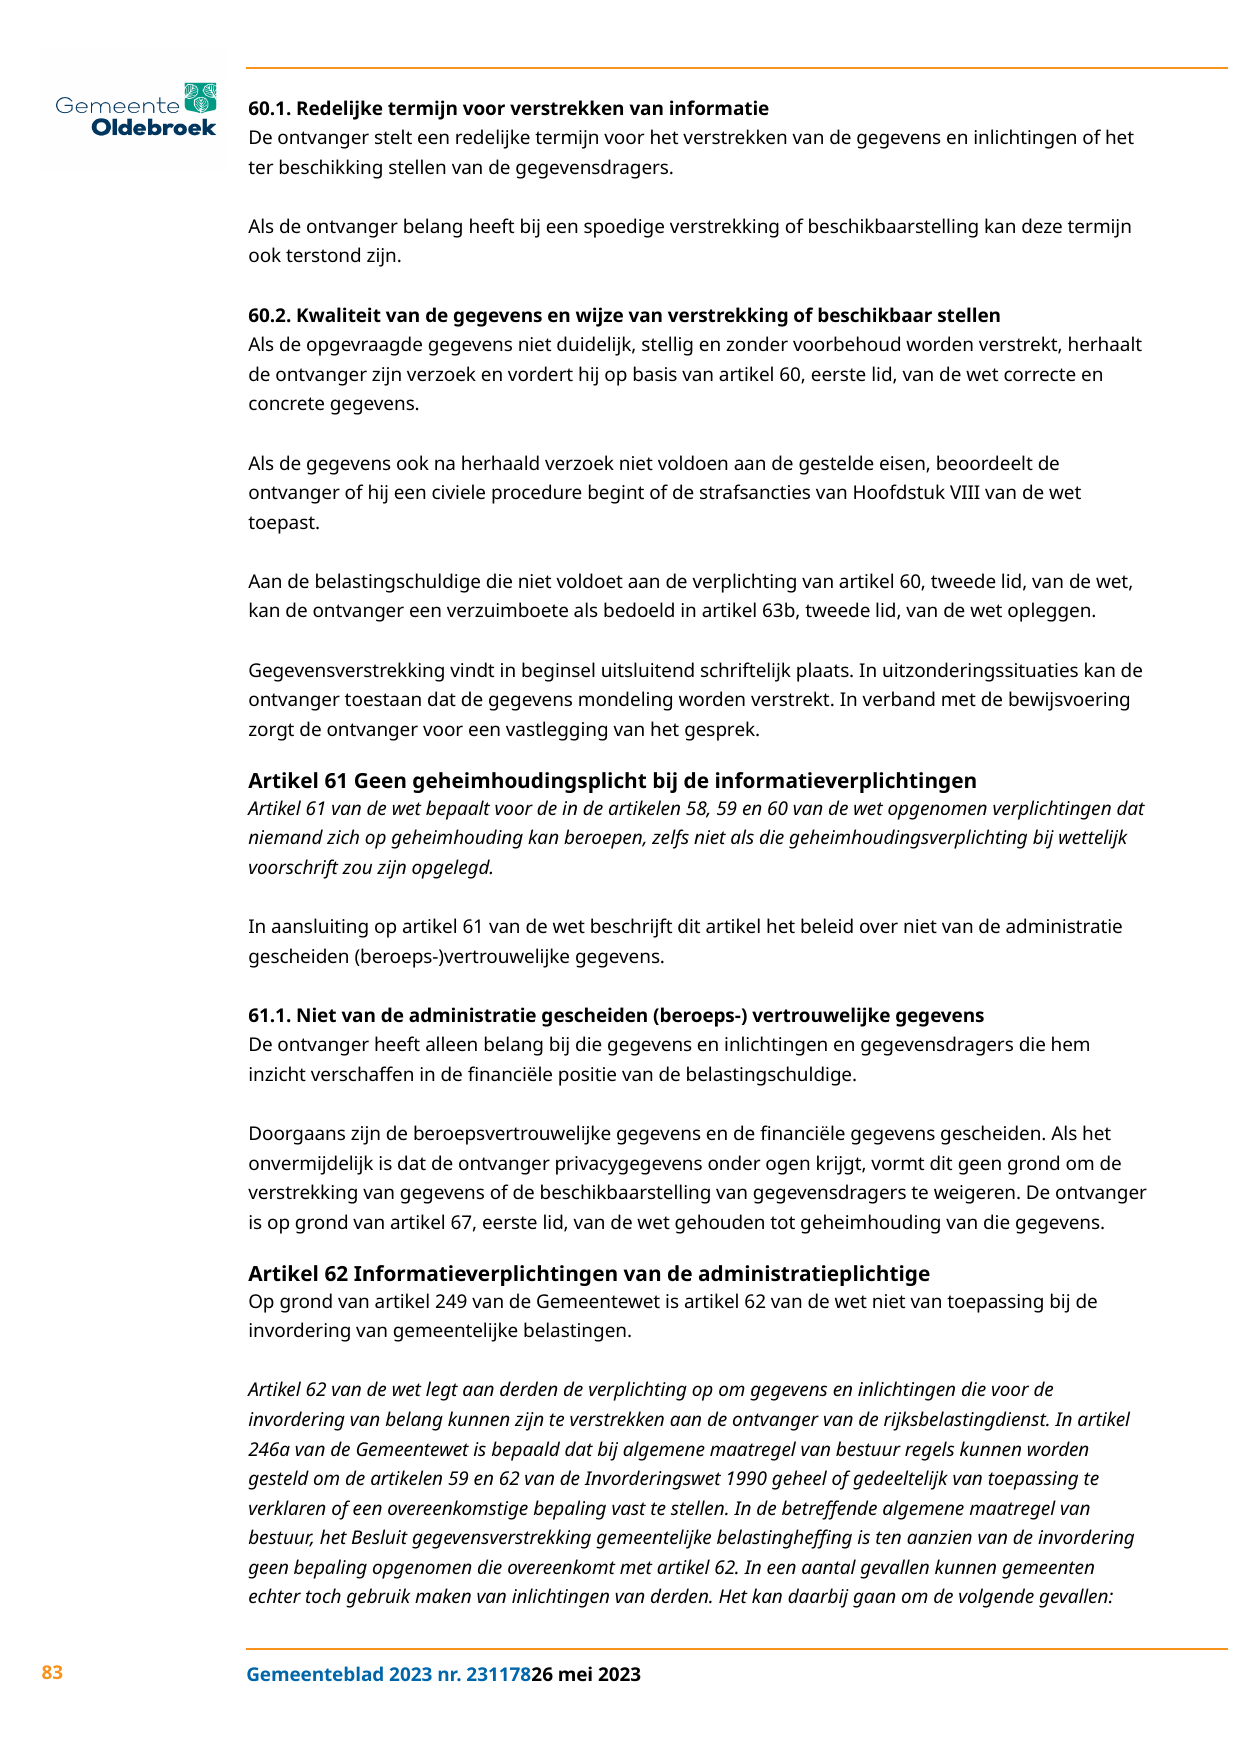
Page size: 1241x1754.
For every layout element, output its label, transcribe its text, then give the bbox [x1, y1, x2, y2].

text Artikel 61 van de wet bepaalt voor de in de artikelen 58, 59 en 60 van de wet opgenomen verplichtingen dat niemand zich op geheimhouding kan beroepen, zelfs niet als die geheimhoudingsverplichting bij wettelijk voorschrift zou zijn opgelegd. [248, 795, 1152, 880]
picture [41, 47, 231, 172]
text Als de gegevens ook na herhaald verzoek niet voldoen aan de gestelde eisen, beoordeelt de ontvanger of hij een civiele procedure begint of de strafsancties van Hoofdstuk VIII van de wet toepast. [248, 450, 1152, 535]
text Als de ontvanger belang heeft bij een spoedige verstrekking of beschikbaarstelling kan deze termijn ook terstond zijn. [248, 213, 1152, 268]
text 61.1. Niet van de administratie gescheiden (beroeps-) vertrouwelijke gegevens [248, 1002, 1152, 1028]
text Artikel 62 van de wet legt aan derden de verplichting op om gegevens en inlichtingen die voor de invordering van belang kunnen zijn te verstrekken aan de ontvanger van de rijksbelastingdienst. In artikel 246a van de Gemeentewet is bepaald dat bij algemene maatregel van bestuur regels kunnen worden gesteld om de artikelen 59 en 62 van de Invorderingswet 1990 geheel of gedeeltelijk van toepassing te verklaren of een overeenkomstige bepaling vast te stellen. In de betreffende algemene maatregel van bestuur, het Besluit gegevensverstrekking gemeentelijke belastingheffing is ten aanzien van de invordering geen bepaling opgenomen die overeenkomt met artikel 62. In een aantal gevallen kunnen gemeenten echter toch gebruik maken van inlichtingen van derden. Het kan daarbij gaan om de volgende gevallen: [248, 1377, 1152, 1609]
text Doorgaans zijn de beroepsvertrouwelijke gegevens en de financiële gegevens gescheiden. Als het onvermijdelijk is dat de ontvanger privacygegevens onder ogen krijgt, vormt dit geen grond om de verstrekking van gegevens of de beschikbaarstelling van gegevensdragers te weigeren. De ontvanger is op grond van artikel 67, eerste lid, van de wet gehouden tot geheimhouding van die gegevens. [248, 1120, 1152, 1235]
text In aansluiting op artikel 61 van de wet beschrijft dit artikel het beleid over niet van de administratie gescheiden (beroeps-)vertrouwelijke gegevens. [248, 913, 1152, 968]
text 60.1. Redelijke termijn voor verstrekken van informatie [248, 95, 1152, 121]
text De ontvanger stelt een redelijke termijn voor het verstrekken van de gegevens en inlichtingen of het ter beschikking stellen van de gegevensdragers. [248, 124, 1152, 180]
text Aan de belastingschuldige die niet voldoet aan de verplichting van artikel 60, tweede lid, van de wet, kan de ontvanger een verzuimboete als bedoeld in artikel 63b, tweede lid, van de wet opleggen. [248, 568, 1152, 623]
text Op grond van artikel 249 van de Gemeentewet is artikel 62 van de wet niet van toepassing bij de invordering van gemeentelijke belastingen. [248, 1288, 1152, 1343]
text Als de opgevraagde gegevens niet duidelijk, stellig en zonder voorbehoud worden verstrekt, herhaalt de ontvanger zijn verzoek en vordert hij op basis van artikel 60, eerste lid, van de wet correcte en concrete gegevens. [248, 331, 1152, 416]
text Artikel 61 Geen geheimhoudingsplicht bij de informatieverplichtingen [248, 766, 1152, 795]
text Gegevensverstrekking vindt in beginsel uitsluitend schriftelijk plaats. In uitzonderingssituaties kan de ontvanger toestaan dat de gegevens mondeling worden verstrekt. In verband met de bewijsvoering zorgt de ontvanger voor een vastlegging van het gesprek. [248, 657, 1152, 742]
text De ontvanger heeft alleen belang bij die gegevens en inlichtingen en gegevensdragers die hem inzicht verschaffen in de financiële positie van de belastingschuldige. [248, 1032, 1152, 1087]
text Artikel 62 Informatieverplichtingen van de administratieplichtige [248, 1259, 1152, 1288]
text 60.2. Kwaliteit van de gegevens en wijze van verstrekking of beschikbaar stellen [248, 302, 1152, 328]
